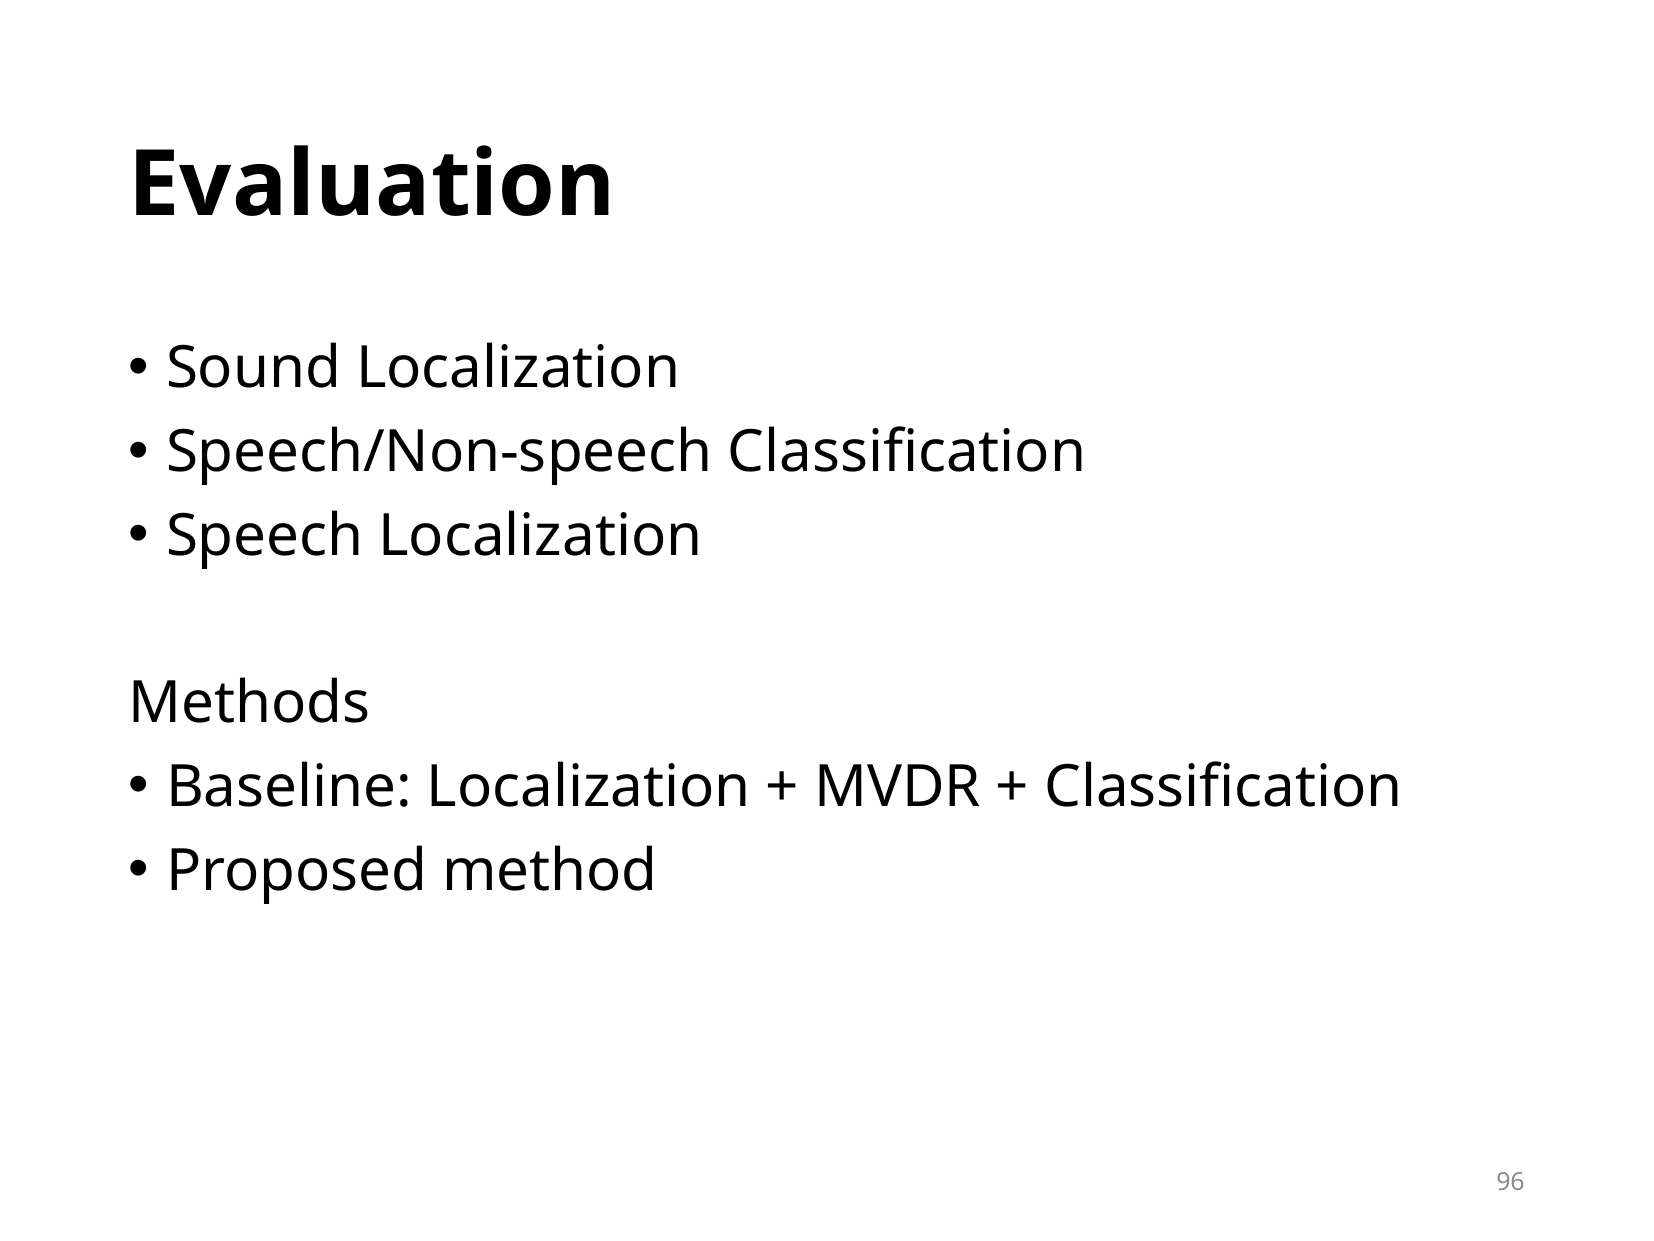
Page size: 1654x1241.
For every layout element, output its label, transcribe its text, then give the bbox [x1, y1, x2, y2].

title Evaluation [113, 65, 1540, 306]
list Sound Localization Speech/Non-speech Classification Speech Localization Methods Baseline: Localization + MVDR + Classification Proposed method [113, 330, 1540, 1117]
slide_number [1167, 1149, 1540, 1216]
